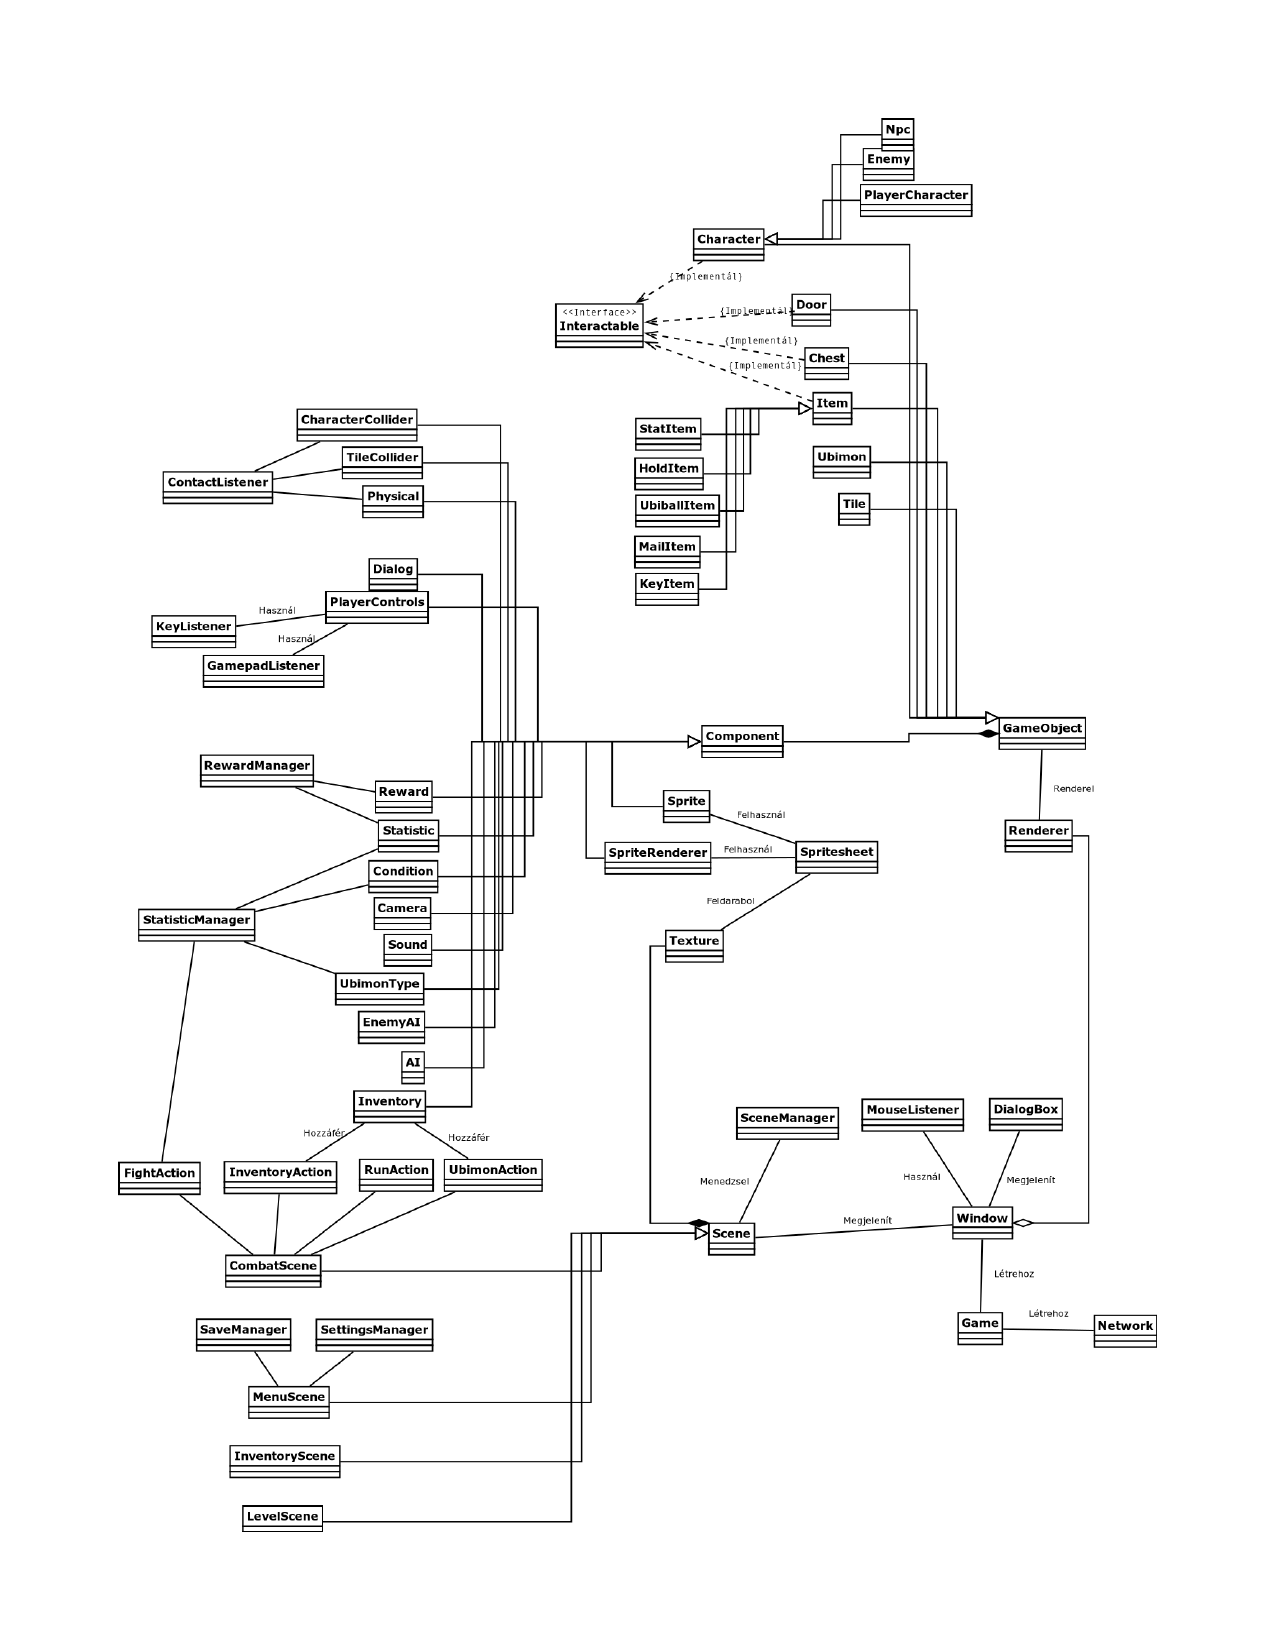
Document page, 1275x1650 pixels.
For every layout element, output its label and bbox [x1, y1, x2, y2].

picture [118, 118, 1157, 1532]
